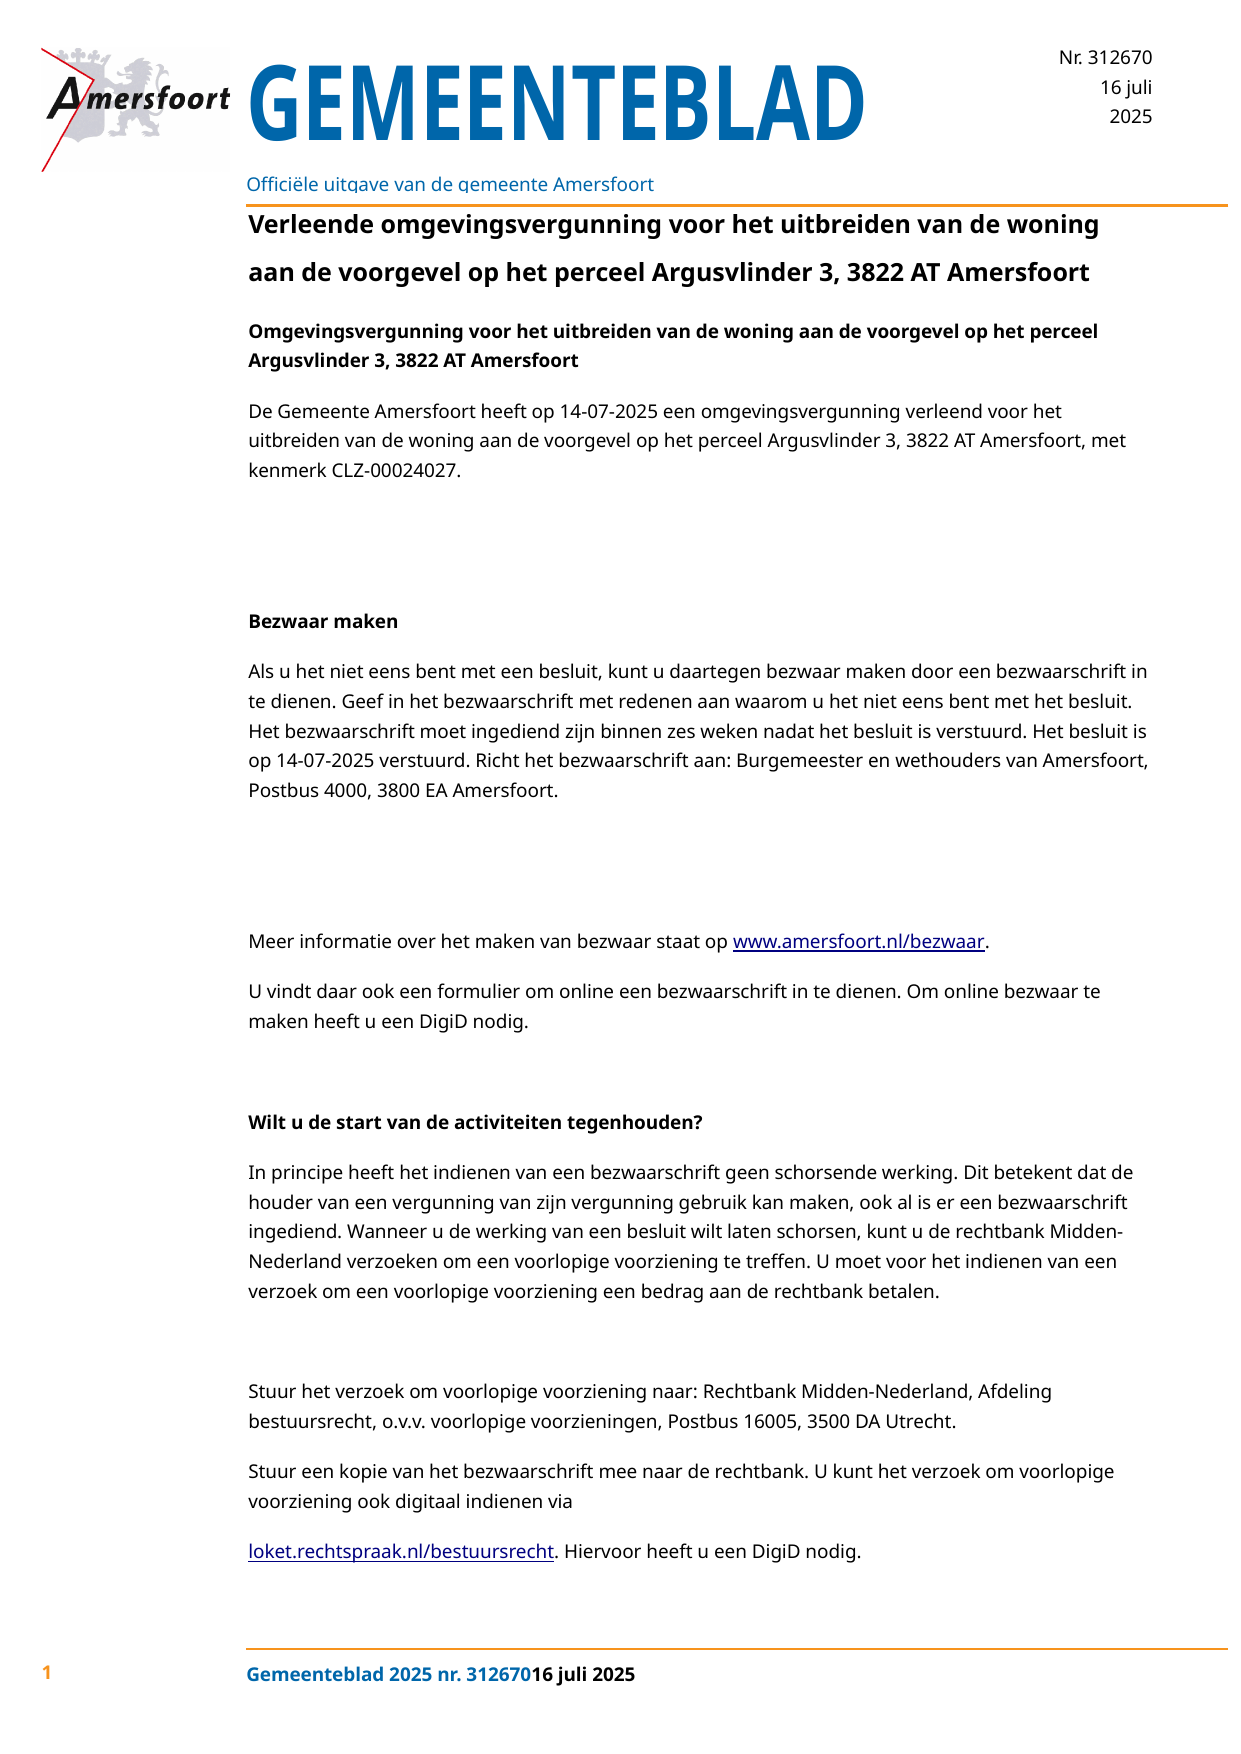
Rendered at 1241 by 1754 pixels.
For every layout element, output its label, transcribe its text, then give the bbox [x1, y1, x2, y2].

text De Gemeente Amersfoort heeft op 14-07-2025 een omgevingsvergunning verleend voor het uitbreiden van de woning aan de voorgevel op het perceel Argusvlinder 3, 3822 AT Amersfoort, met kenmerk CLZ-00024027. [248, 398, 1152, 483]
text U vindt daar ook een formulier om online een bezwaarschrift in te dienen. Om online bezwaar te maken heeft u een DigiD nodig. [248, 979, 1152, 1034]
text Meer informatie over het maken van bezwaar staat op www.amersfoort.nl/bezwaar. [248, 928, 1152, 954]
text In principe heeft het indienen van een bezwaarschrift geen schorsende werking. Dit betekent dat de houder van een vergunning van zijn vergunning gebruik kan maken, ook al is er een bezwaarschrift ingediend. Wanneer u de werking van een besluit wilt laten schorsen, kunt u de rechtbank Midden-Nederland verzoeken om een voorlopige voorziening te treffen. U moet voor het indienen van een verzoek om een voorlopige voorziening een bedrag aan de rechtbank betalen. [248, 1159, 1152, 1304]
text Stuur het verzoek om voorlopige voorziening naar: Rechtbank Midden-Nederland, Afdeling bestuursrecht, o.v.v. voorlopige voorzieningen, Postbus 16005, 3500 DA Utrecht. [248, 1379, 1152, 1434]
text Bezwaar maken [248, 608, 1152, 634]
text loket.rechtspraak.nl/bestuursrecht. Hiervoor heeft u een DigiD nodig. [248, 1539, 1152, 1564]
text Omgevingsvergunning voor het uitbreiden van de woning aan de voorgevel op het perceel Argusvlinder 3, 3822 AT Amersfoort [248, 318, 1152, 373]
picture [41, 47, 231, 172]
text Verleende omgevingsvergunning voor het uitbreiden van de woning aan de voorgevel op het perceel Argusvlinder 3, 3822 AT Amersfoort [248, 207, 1152, 288]
text Als u het niet eens bent met een besluit, kunt u daartegen bezwaar maken door een bezwaarschrift in te dienen. Geef in het bezwaarschrift met redenen aan waarom u het niet eens bent met het besluit. Het bezwaarschrift moet ingediend zijn binnen zes weken nadat het besluit is verstuurd. Het besluit is op 14-07-2025 verstuurd. Richt het bezwaarschrift aan: Burgemeester en wethouders van Amersfoort, Postbus 4000, 3800 EA Amersfoort. [248, 659, 1152, 803]
text Stuur een kopie van het bezwaarschrift mee naar de rechtbank. U kunt het verzoek om voorlopige voorziening ook digitaal indienen via [248, 1459, 1152, 1514]
text Wilt u de start van de activiteiten tegenhouden? [248, 1109, 1152, 1135]
